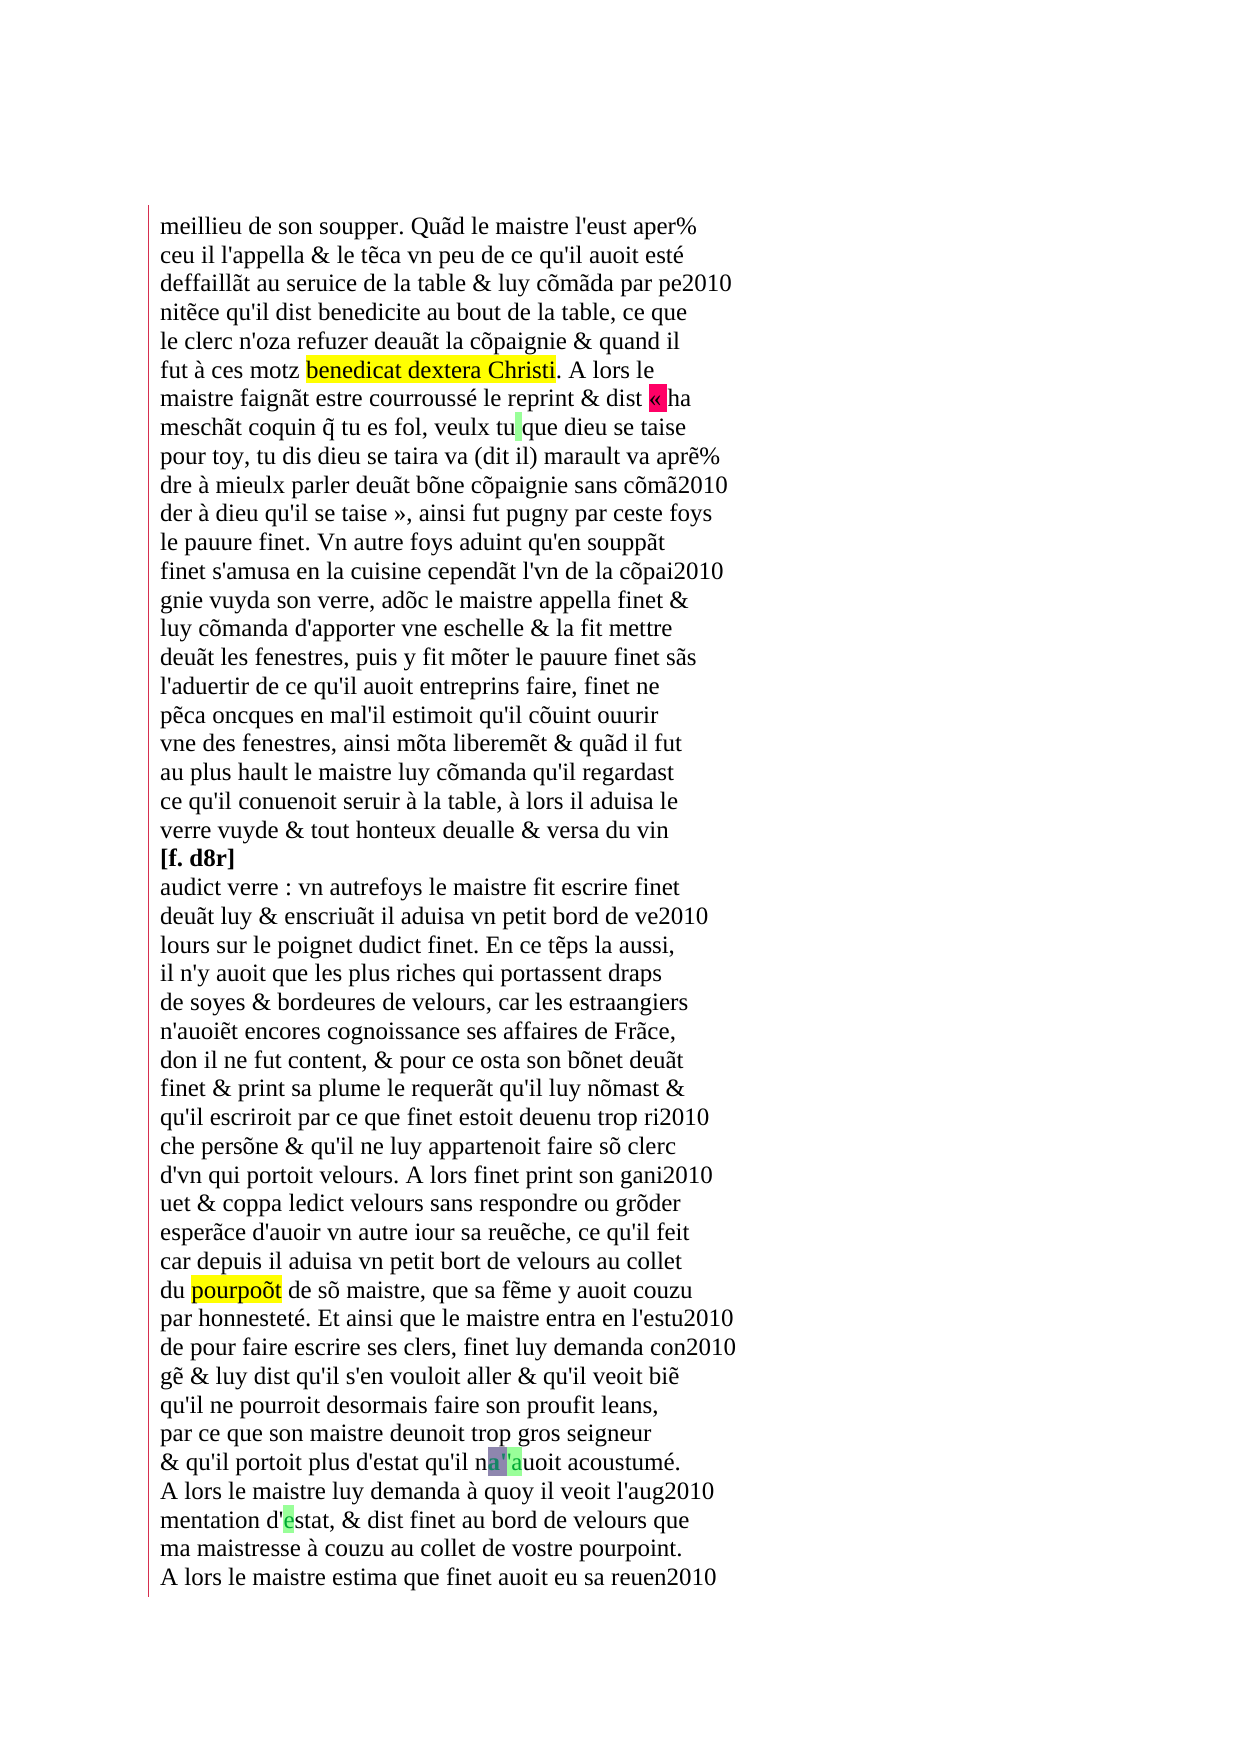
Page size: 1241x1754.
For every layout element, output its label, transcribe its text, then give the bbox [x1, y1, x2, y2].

text meillieu de son soupper. Quãd le maistre l'eust aper% ceu il l'appella & le tẽca vn peu de ce qu'il auoit esté deffaillãt au seruice de la table & luy cõmãda par pe2010 nitẽce qu'il dist benedicite au bout de la table, ce que le clerc n'oza refuzer deauãt la cõpaignie & quand il fut à ces motz benedicat dextera Christi. A lors le maistre faignãt estre courroussé le reprint & dist « ha meschãt coquin q̃ tu es fol, veulx tu que dieu se taise pour toy, tu dis dieu se taira va (dit il) marault va aprẽ% dre à mieulx parler deuãt bõne cõpaignie sans cõmã2010 der à dieu qu'il se taise », ainsi fut pugny par ceste foys le pauure finet. Vn autre foys aduint qu'en souppãt finet s'amusa en la cuisine cependãt l'vn de la cõpai2010 gnie vuyda son verre, adõc le maistre appella finet & luy cõmanda d'apporter vne eschelle & la fit mettre deuãt les fenestres, puis y fit mõter le pauure finet sãs l'aduertir de ce qu'il auoit entreprins faire, finet ne pẽca oncques en mal'il estimoit qu'il cõuint ouurir vne des fenestres, ainsi mõta liberemẽt & quãd il fut au plus hault le maistre luy cõmanda qu'il regardast ce qu'il conuenoit seruir à la table, à lors il aduisa le verre vuyde & tout honteux deualle & versa du vin [f. d8r] audict verre : vn autrefoys le maistre fit escrire finet deuãt luy & enscriuãt il aduisa vn petit bord de ve2010 lours sur le poignet dudict finet. En ce tẽps la aussi, il n'y auoit que les plus riches qui portassent draps de soyes & bordeures de velours, car les estraangiers n'auoiẽt encores cognoissance ses affaires de Frãce, don il ne fut content, & pour ce osta son bõnet deuãt finet & print sa plume le requerãt qu'il luy nõmast & qu'il escriroit par ce que finet estoit deuenu trop ri2010 che persõne & qu'il ne luy appartenoit faire sõ clerc d'vn qui portoit velours. A lors finet print son gani2010 uet & coppa ledict velours sans respondre ou grõder esperãce d'auoir vn autre iour sa reuẽche, ce qu'il feit car depuis il aduisa vn petit bort de velours au collet du pourpoõt de sõ maistre, que sa fẽme y auoit couzu par honnesteté. Et ainsi que le maistre entra en l'estu2010 de pour faire escrire ses clers, finet luy demanda con2010 gẽ & luy dist qu'il s'en vouloit aller & qu'il veoit biẽ qu'il ne pourroit desormais faire son proufit leans, par ce que son maistre deunoit trop gros seigneur & qu'il portoit plus d'estat qu'il na''auoit acoustumé. A lors le maistre luy demanda à quoy il veoit l'aug2010 mentation d'estat, & dist finet au bord de velours que ma maistresse à couzu au collet de vostre pourpoint. A lors le maistre estima que finet auoit eu sa reuen2010 [149, 205, 1093, 1597]
